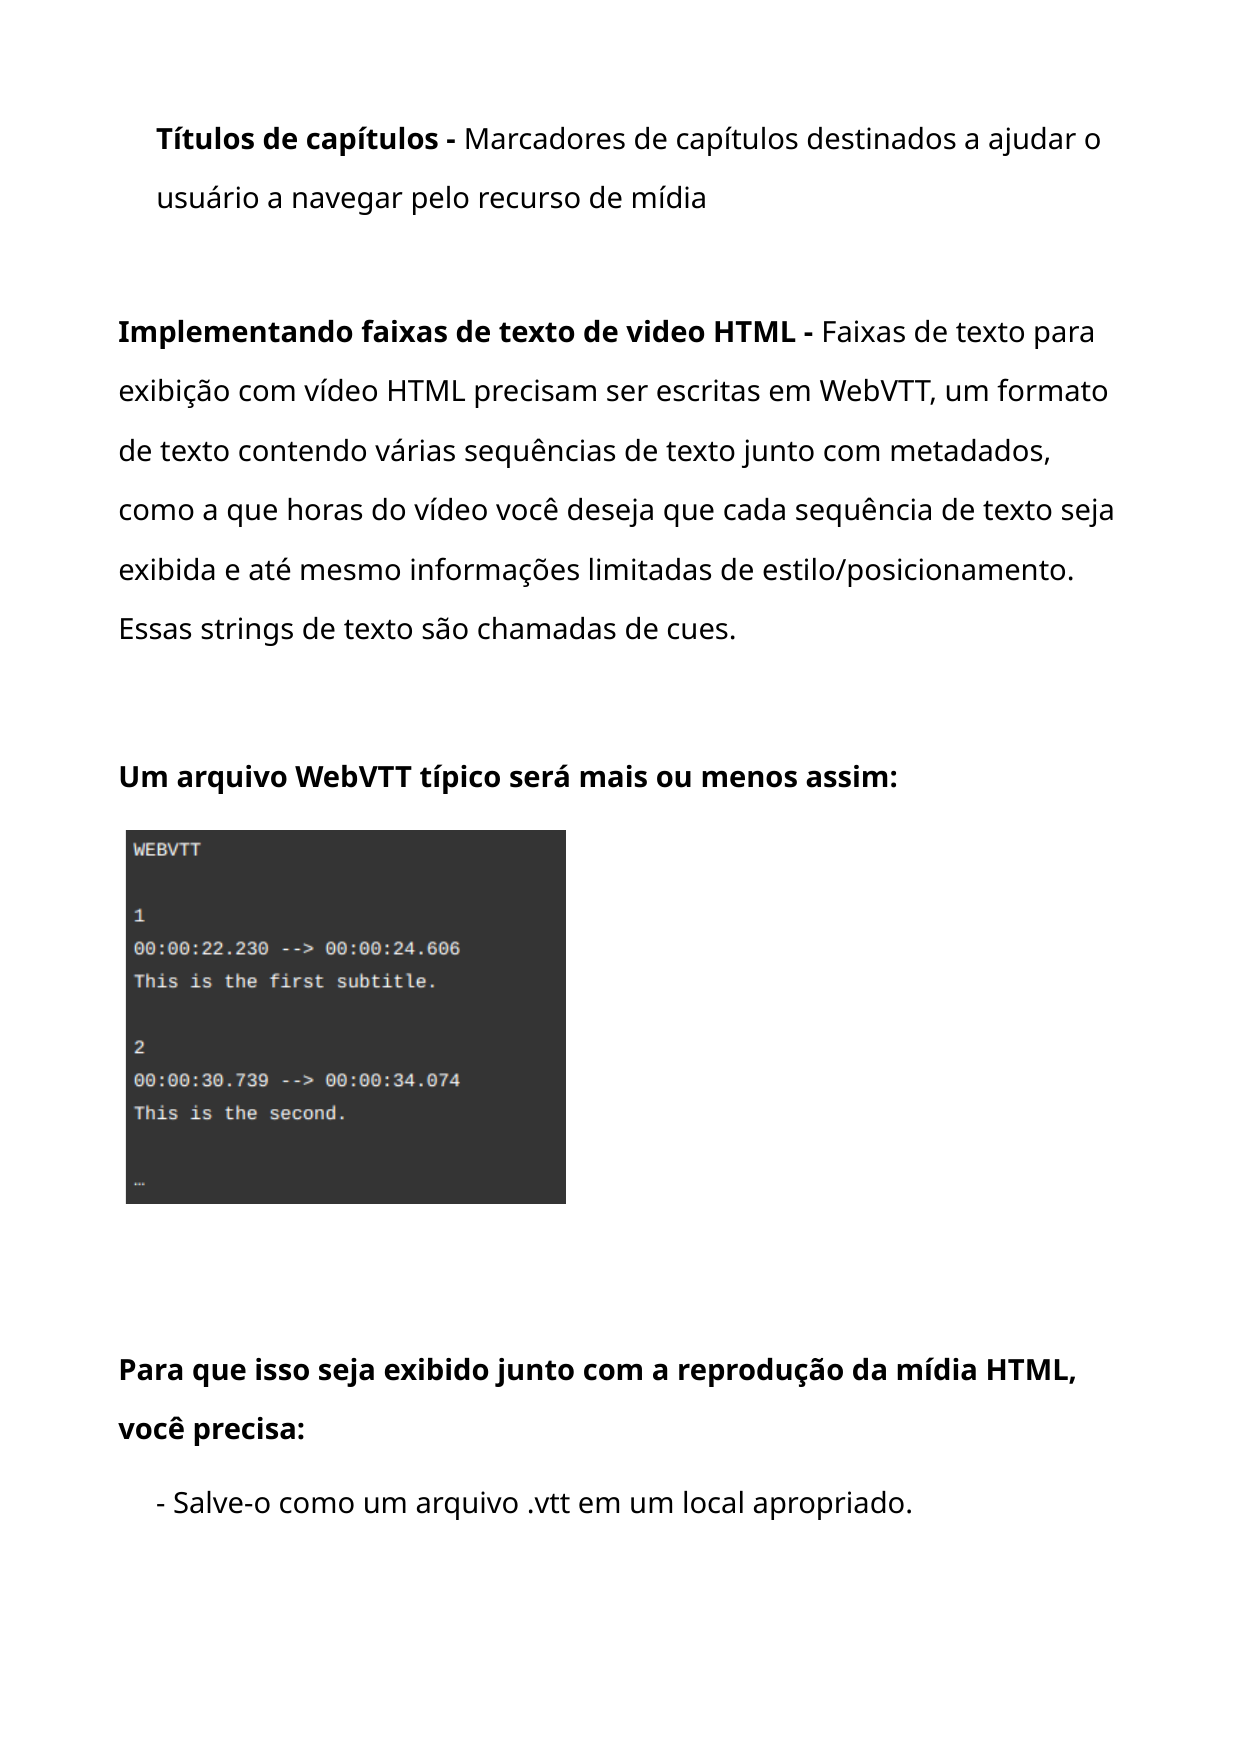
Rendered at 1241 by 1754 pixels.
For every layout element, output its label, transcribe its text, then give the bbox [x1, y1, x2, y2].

text usuário a navegar pelo recurso de mídia [118, 178, 1122, 217]
text Um arquivo WebVTT típico será mais ou menos assim: [118, 757, 1122, 796]
text Para que isso seja exibido junto com a reprodução da mídia HTML, você precisa: [118, 1349, 1122, 1448]
text Implementando faixas de texto de video HTML - Faixas de texto para exibição com vídeo HTML precisam ser escritas em WebVTT, um formato de texto contendo várias sequências de texto junto com metadados, como a que horas do vídeo você deseja que cada sequência de texto seja exibida e até mesmo informações limitadas de estilo/posicionamento. Essas strings de texto são chamadas de cues. [118, 311, 1122, 648]
picture [125, 830, 566, 1204]
text Títulos de capítulos - Marcadores de capítulos destinados a ajudar o [118, 118, 1122, 158]
text - Salve-o como um arquivo .vtt em um local apropriado. [118, 1483, 1122, 1522]
